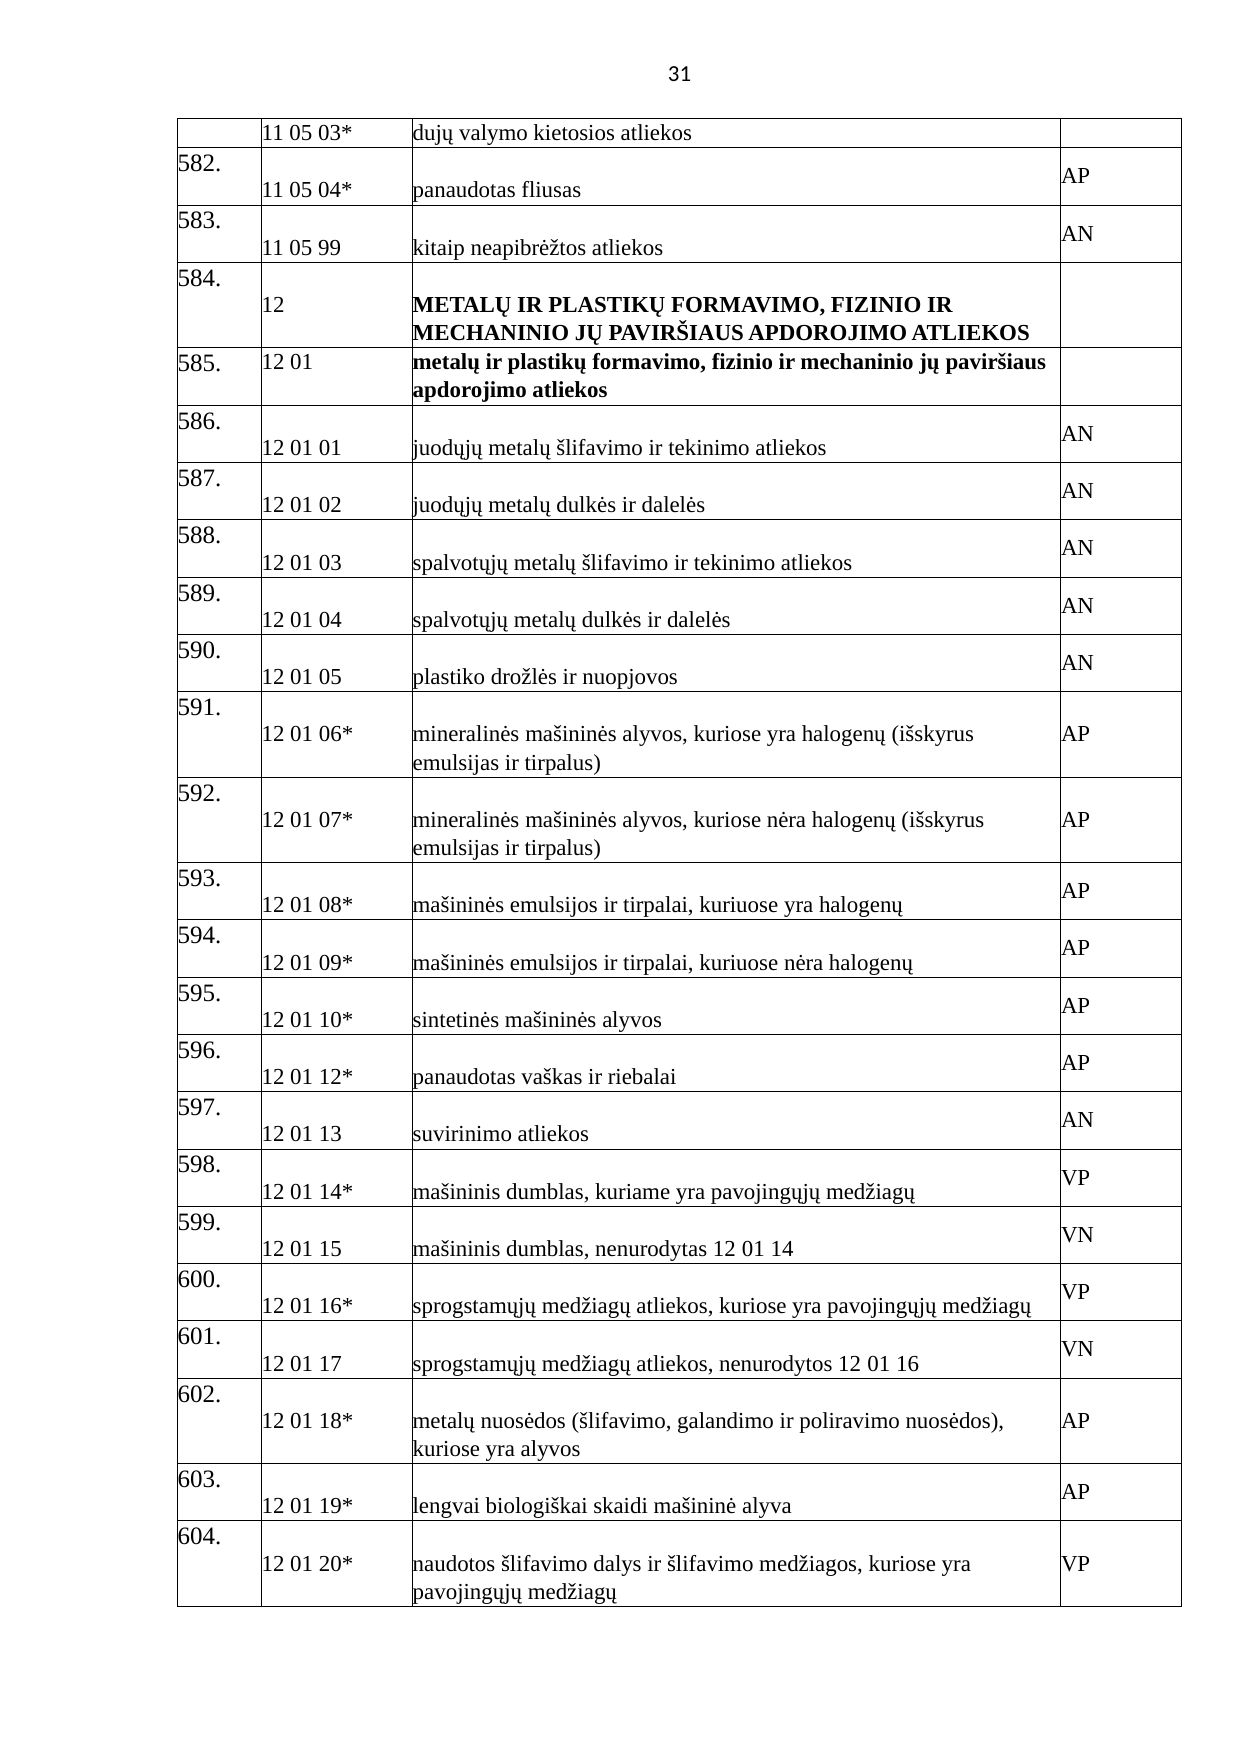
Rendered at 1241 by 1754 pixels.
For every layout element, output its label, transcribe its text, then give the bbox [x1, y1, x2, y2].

table_cell 12 01 17 [262, 1321, 412, 1378]
table_cell AP [1061, 978, 1181, 1034]
table_cell lengvai biologiškai skaidi mašininė alyva [413, 1464, 1060, 1520]
table_cell AP [1061, 863, 1181, 919]
table_cell sintetinės mašininės alyvos [413, 978, 1060, 1034]
table_cell 12 01 07* [262, 778, 412, 862]
table_cell 589. [178, 578, 261, 634]
table_cell spalvotųjų metalų dulkės ir dalelės [413, 578, 1060, 634]
table_cell 582. [178, 148, 261, 204]
table_cell 585. [178, 348, 261, 405]
table_cell [1061, 348, 1181, 405]
table_cell METALŲ IR PLASTIKŲ FORMAVIMO, FIZINIO IR MECHANINIO JŲ PAVIRŠIAUS APDOROJIMO ATLIEKOS [413, 263, 1060, 347]
table_cell 604. [178, 1521, 261, 1606]
table_cell 12 01 06* [262, 692, 412, 777]
table_cell 603. [178, 1464, 261, 1520]
table_cell 12 01 20* [262, 1521, 412, 1606]
table_cell AP [1061, 148, 1181, 204]
table_cell 590. [178, 635, 261, 691]
table_cell AN [1061, 1092, 1181, 1148]
table_cell VN [1061, 1207, 1181, 1263]
table_cell metalų ir plastikų formavimo, fizinio ir mechaninio jų paviršiaus apdorojimo atliekos [413, 348, 1060, 405]
table_cell mineralinės mašininės alyvos, kuriose nėra halogenų (išskyrus emulsijas ir tirpalus) [413, 778, 1060, 862]
table_cell 601. [178, 1321, 261, 1378]
table_cell VN [1061, 1321, 1181, 1378]
table_cell 12 01 03 [262, 520, 412, 577]
table_cell AN [1061, 206, 1181, 262]
table_cell 11 05 99 [262, 206, 412, 262]
table_cell spalvotųjų metalų šlifavimo ir tekinimo atliekos [413, 520, 1060, 577]
table_cell panaudotas fliusas [413, 148, 1060, 204]
table_cell AP [1061, 920, 1181, 977]
table_cell suvirinimo atliekos [413, 1092, 1060, 1148]
table_cell 602. [178, 1379, 261, 1463]
table_cell 12 01 14* [262, 1150, 412, 1206]
table_cell VP [1061, 1150, 1181, 1206]
table_cell 12 01 10* [262, 978, 412, 1034]
table_cell [1061, 263, 1181, 347]
table_cell 12 01 05 [262, 635, 412, 691]
table_cell AN [1061, 406, 1181, 462]
table_cell dujų valymo kietosios atliekos [413, 119, 1060, 147]
table_cell 592. [178, 778, 261, 862]
table_cell kitaip neapibrėžtos atliekos [413, 206, 1060, 262]
table_cell 597. [178, 1092, 261, 1148]
table_cell [1061, 119, 1181, 147]
table_cell 12 01 04 [262, 578, 412, 634]
table_cell panaudotas vaškas ir riebalai [413, 1035, 1060, 1091]
table_cell 599. [178, 1207, 261, 1263]
table_cell sprogstamųjų medžiagų atliekos, kuriose yra pavojingųjų medžiagų [413, 1264, 1060, 1320]
table_cell AN [1061, 463, 1181, 519]
table_cell mašininis dumblas, nenurodytas 12 01 14 [413, 1207, 1060, 1263]
table_cell AP [1061, 1464, 1181, 1520]
table_cell 12 01 [262, 348, 412, 405]
table_cell 584. [178, 263, 261, 347]
table_cell 596. [178, 1035, 261, 1091]
table_cell 595. [178, 978, 261, 1034]
table_cell 12 01 15 [262, 1207, 412, 1263]
table_cell 593. [178, 863, 261, 919]
table_cell 11 05 04* [262, 148, 412, 204]
table_cell AP [1061, 692, 1181, 777]
table_cell mineralinės mašininės alyvos, kuriose yra halogenų (išskyrus emulsijas ir tirpalus) [413, 692, 1060, 777]
table_cell VP [1061, 1521, 1181, 1606]
table_cell 12 01 12* [262, 1035, 412, 1091]
table_cell AN [1061, 578, 1181, 634]
table_cell naudotos šlifavimo dalys ir šlifavimo medžiagos, kuriose yra pavojingųjų medžiagų [413, 1521, 1060, 1606]
table_cell mašininės emulsijos ir tirpalai, kuriuose nėra halogenų [413, 920, 1060, 977]
table_cell 598. [178, 1150, 261, 1206]
table_cell [178, 119, 261, 147]
table_cell 600. [178, 1264, 261, 1320]
table_cell plastiko drožlės ir nuopjovos [413, 635, 1060, 691]
table_cell metalų nuosėdos (šlifavimo, galandimo ir poliravimo nuosėdos), kuriose yra alyvos [413, 1379, 1060, 1463]
table_cell 586. [178, 406, 261, 462]
table_cell mašininis dumblas, kuriame yra pavojingųjų medžiagų [413, 1150, 1060, 1206]
table_cell 12 [262, 263, 412, 347]
table_cell VP [1061, 1264, 1181, 1320]
table_cell 11 05 03* [262, 119, 412, 147]
table_cell 12 01 08* [262, 863, 412, 919]
table_cell AP [1061, 778, 1181, 862]
table_cell juodųjų metalų šlifavimo ir tekinimo atliekos [413, 406, 1060, 462]
table_cell sprogstamųjų medžiagų atliekos, nenurodytos 12 01 16 [413, 1321, 1060, 1378]
table_cell 594. [178, 920, 261, 977]
table_cell 588. [178, 520, 261, 577]
table_cell 12 01 02 [262, 463, 412, 519]
table_cell mašininės emulsijos ir tirpalai, kuriuose yra halogenų [413, 863, 1060, 919]
table_cell 587. [178, 463, 261, 519]
table_cell AP [1061, 1379, 1181, 1463]
table_cell juodųjų metalų dulkės ir dalelės [413, 463, 1060, 519]
table_cell AN [1061, 520, 1181, 577]
table_cell 12 01 09* [262, 920, 412, 977]
table_cell AP [1061, 1035, 1181, 1091]
table_cell 12 01 16* [262, 1264, 412, 1320]
table_cell 12 01 18* [262, 1379, 412, 1463]
table_cell 583. [178, 206, 261, 262]
table_cell 12 01 13 [262, 1092, 412, 1148]
table_cell 591. [178, 692, 261, 777]
table_cell 12 01 19* [262, 1464, 412, 1520]
table_cell AN [1061, 635, 1181, 691]
table_cell 12 01 01 [262, 406, 412, 462]
